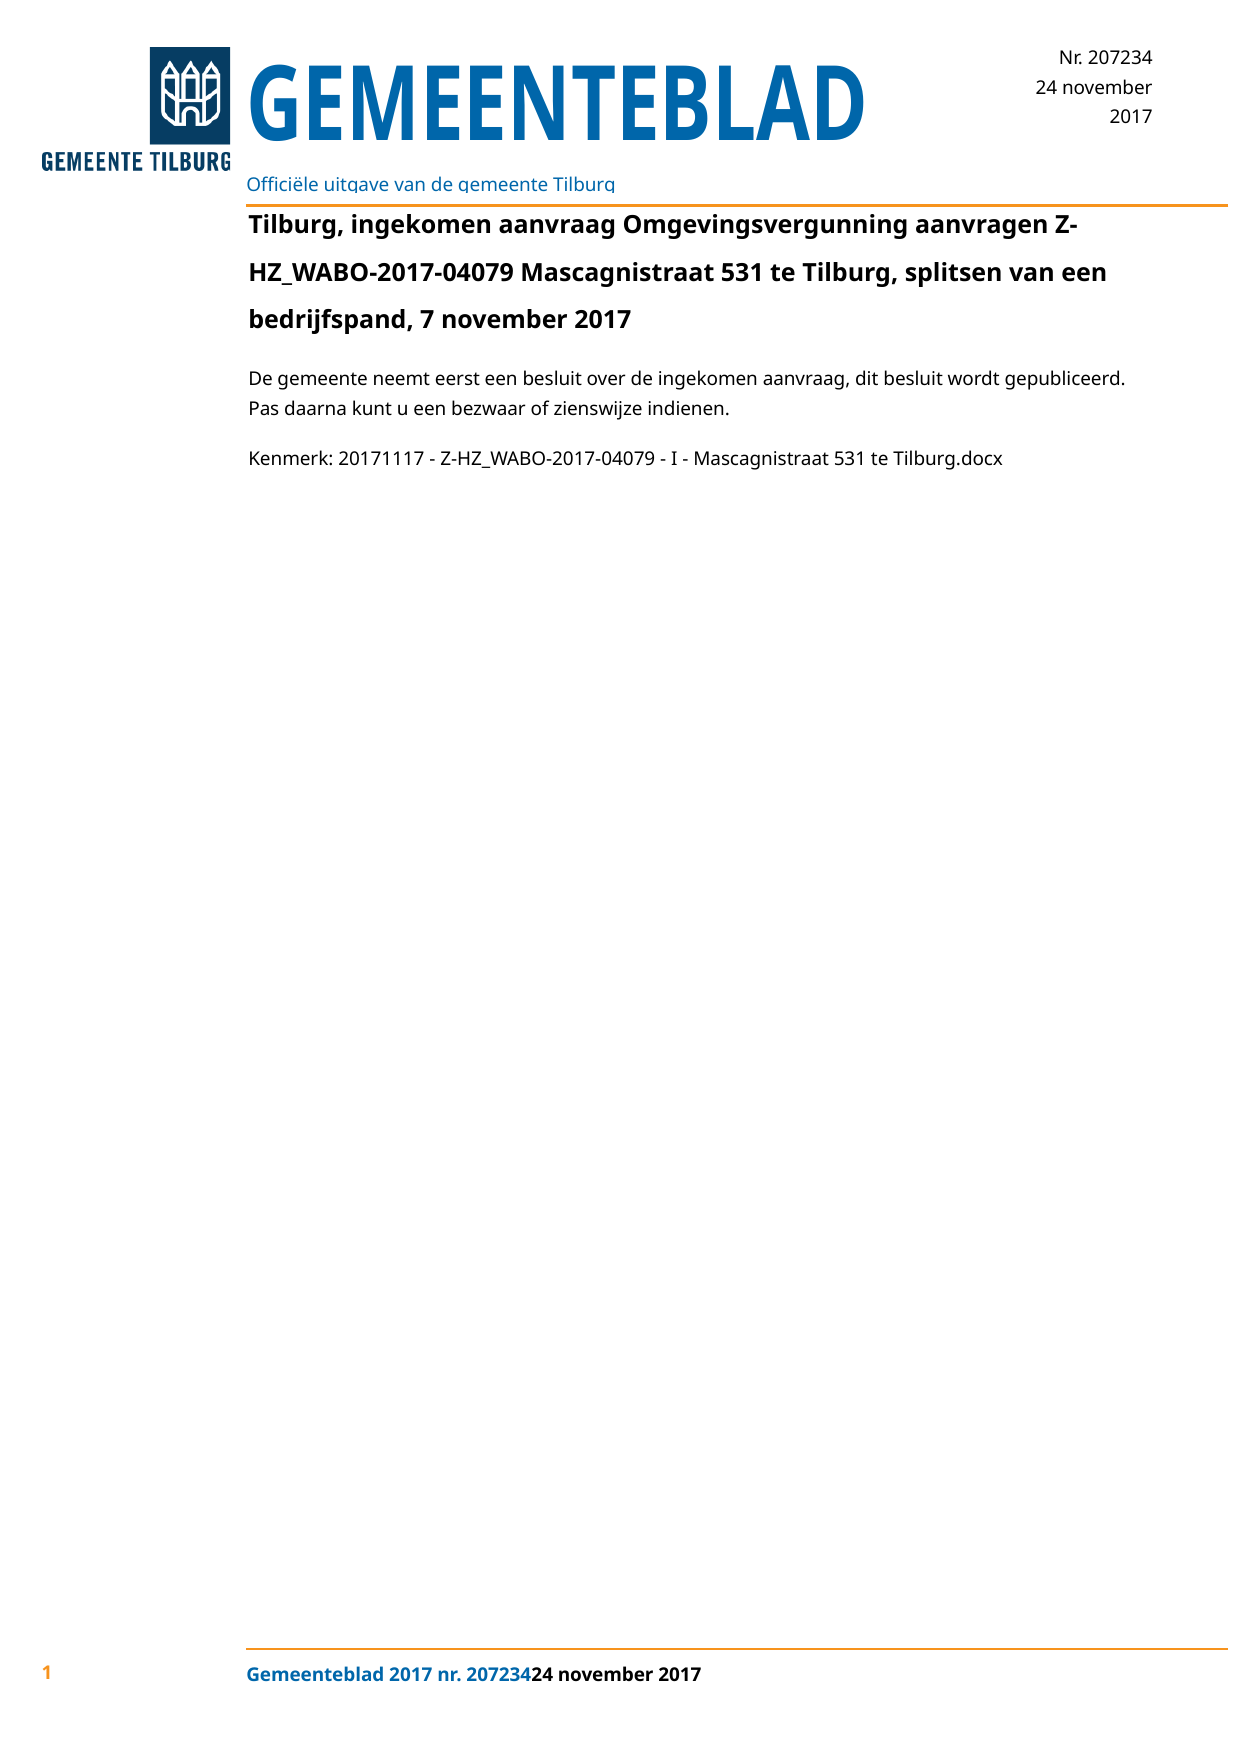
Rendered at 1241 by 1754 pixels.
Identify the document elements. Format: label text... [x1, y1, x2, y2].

text De gemeente neemt eerst een besluit over de ingekomen aanvraag, dit besluit wordt gepubliceerd. Pas daarna kunt u een bezwaar of zienswijze indienen. [248, 366, 1152, 421]
text Tilburg, ingekomen aanvraag Omgevingsvergunning aanvragen Z-HZ_WABO-2017-04079 Mascagnistraat 531 te Tilburg, splitsen van een bedrijfspand, 7 november 2017 [248, 207, 1152, 336]
text Kenmerk: 20171117 - Z-HZ_WABO-2017-04079 - I - Mascagnistraat 531 te Tilburg.docx [248, 446, 1152, 471]
picture [41, 47, 231, 172]
